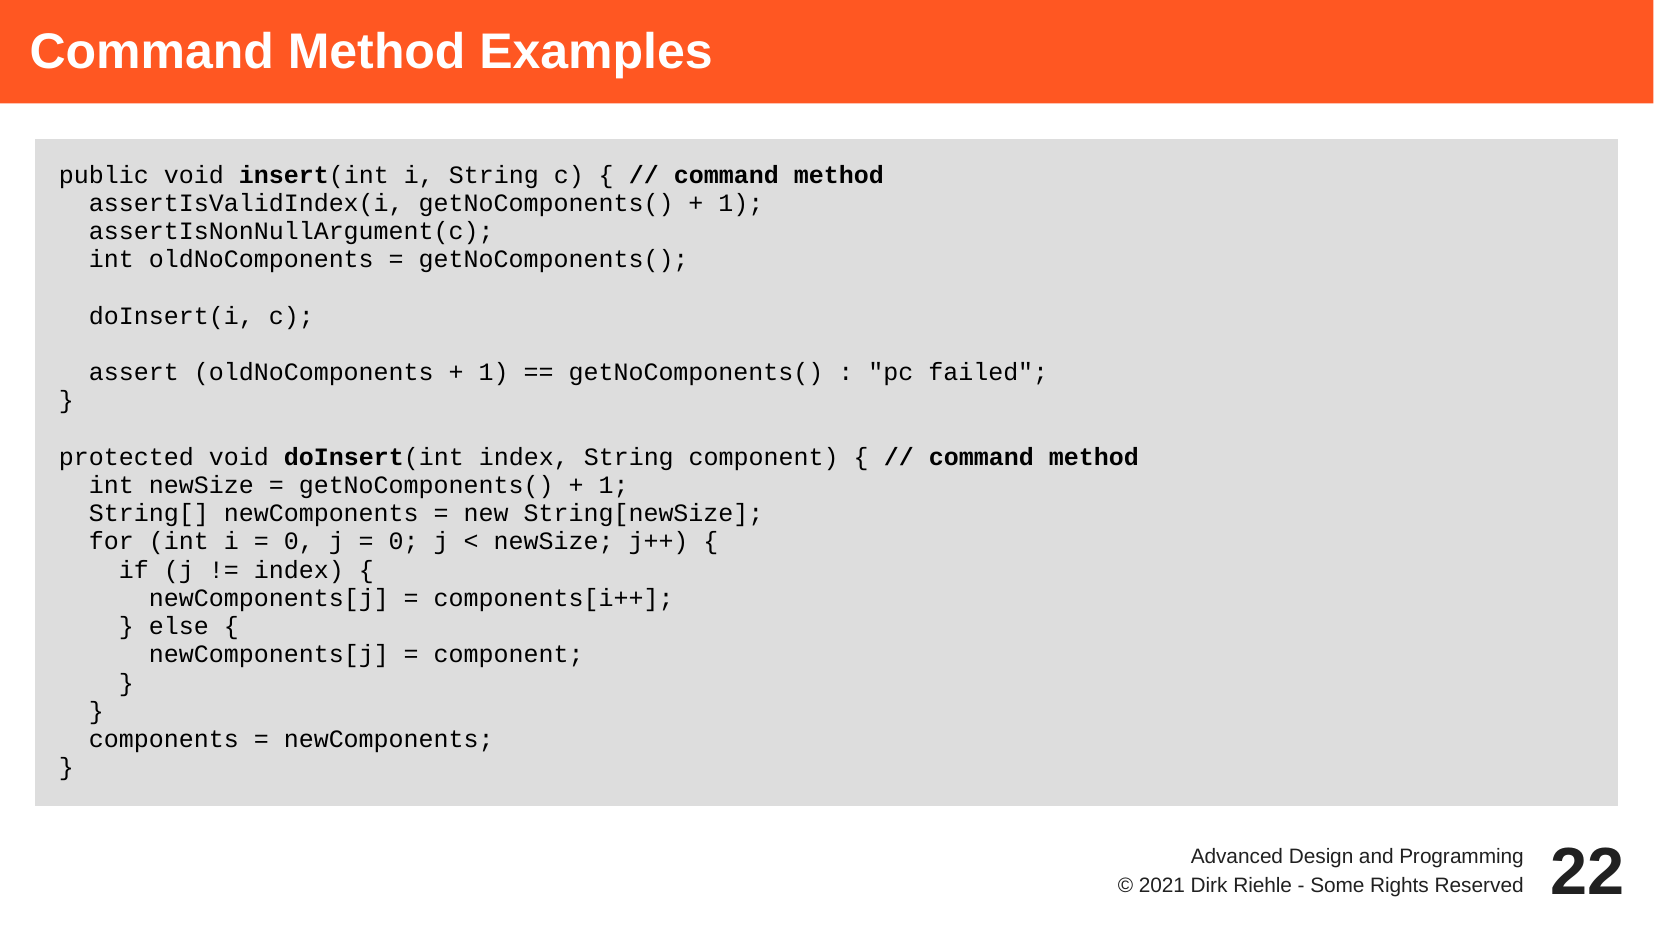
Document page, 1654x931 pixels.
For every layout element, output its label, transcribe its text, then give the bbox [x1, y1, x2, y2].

title Command Method Examples [0, 0, 1654, 104]
list public void insert(int i, String c) { // command method assertIsValidIndex(i, getNoComponents() + 1); assertIsNonNullArgument(c); int oldNoComponents = getNoComponents(); doInsert(i, c); assert (oldNoComponents + 1) == getNoComponents() : "pc failed"; } protected void doInsert(int index, String component) { // command method int newSize = getNoComponents() + 1; String[] newComponents = new String[newSize]; for (int i = 0, j = 0; j < newSize; j++) { if (j != index) { newComponents[j] = components[i++]; } else { newComponents[j] = component; } } components = newComponents; } [29, 132, 1625, 813]
